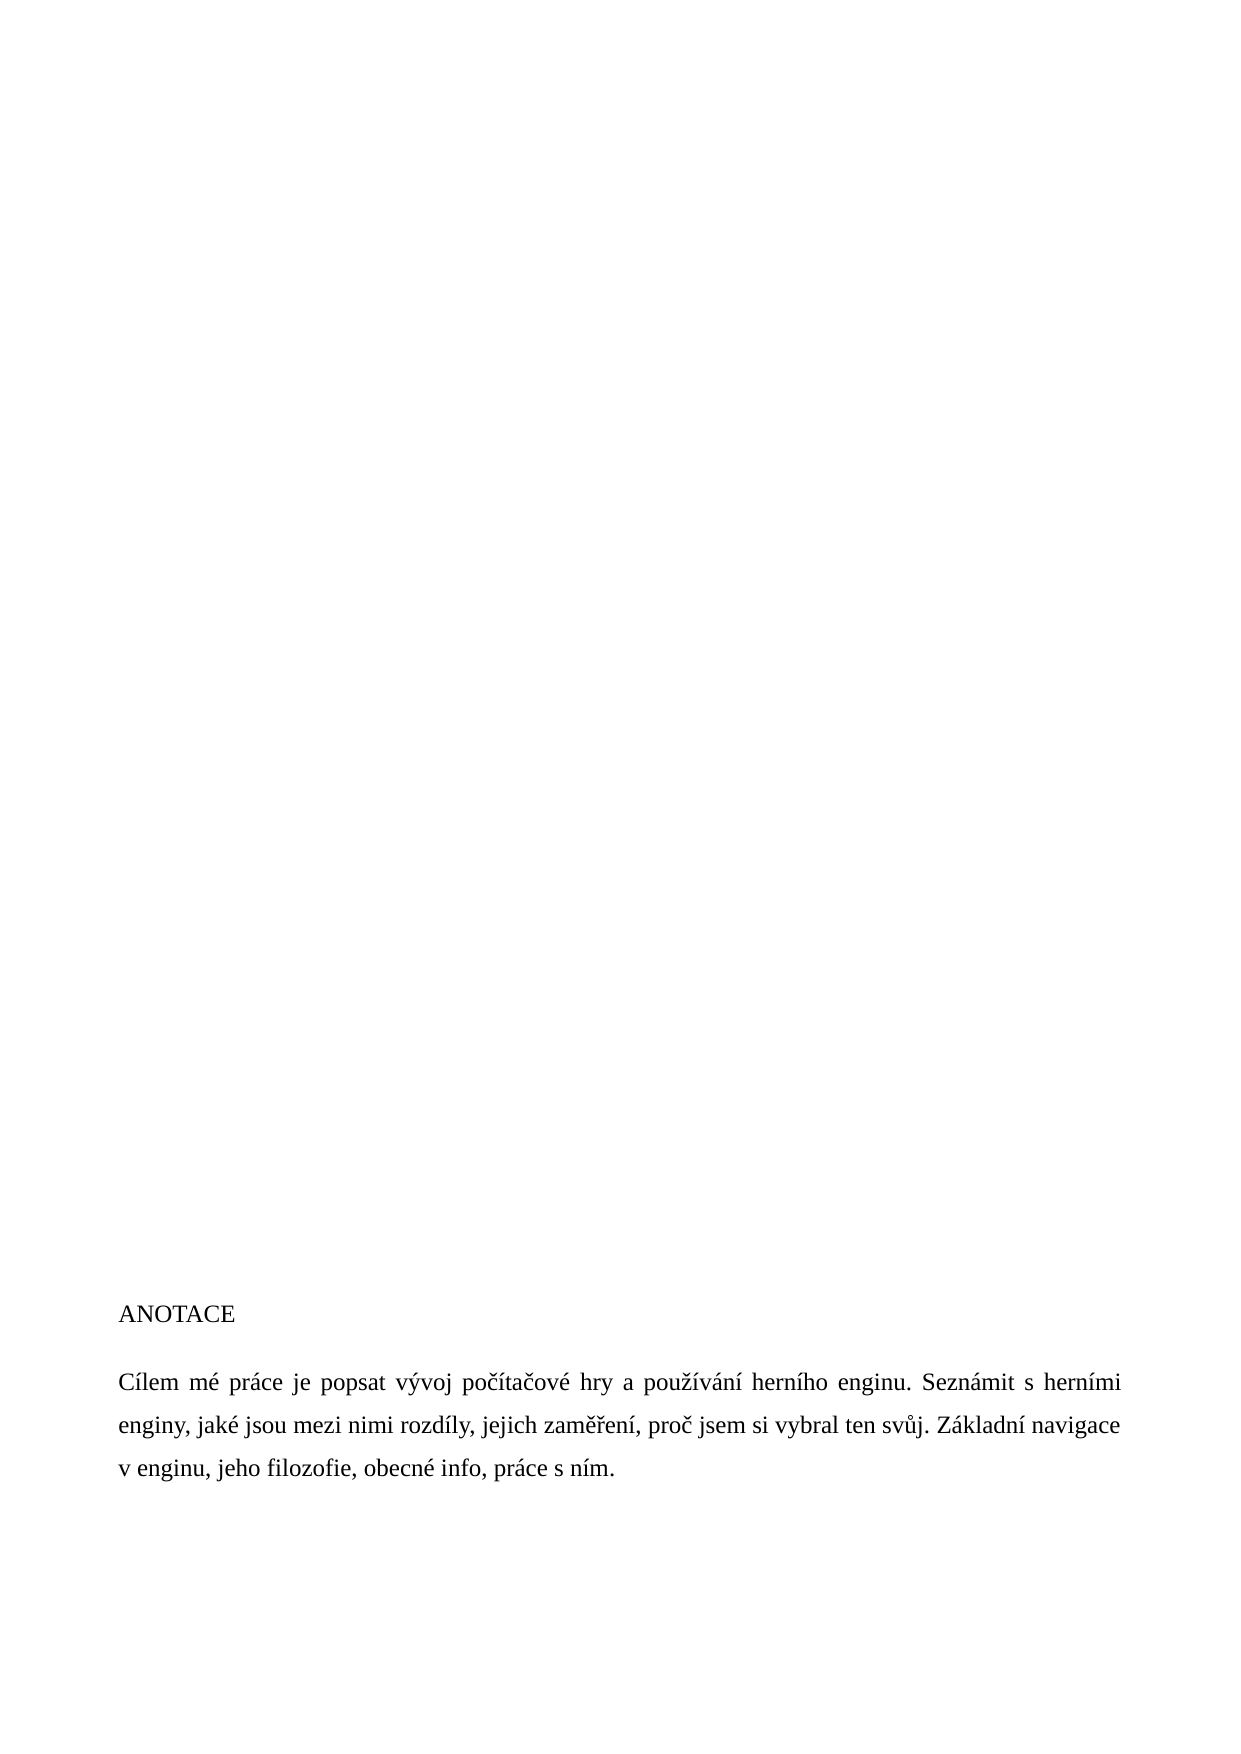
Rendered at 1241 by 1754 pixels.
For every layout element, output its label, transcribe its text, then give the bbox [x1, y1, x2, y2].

text Cílem mé práce je popsat vývoj počítačové hry a používání herního enginu. Seznámit s herními enginy, jaké jsou mezi nimi rozdíly, jejich zaměření, proč jsem si vybral ten svůj. Základní navigace v enginu, jeho filozofie, obecné info, práce s ním. [118, 1367, 1122, 1482]
text ANOTACE [118, 1299, 1122, 1328]
